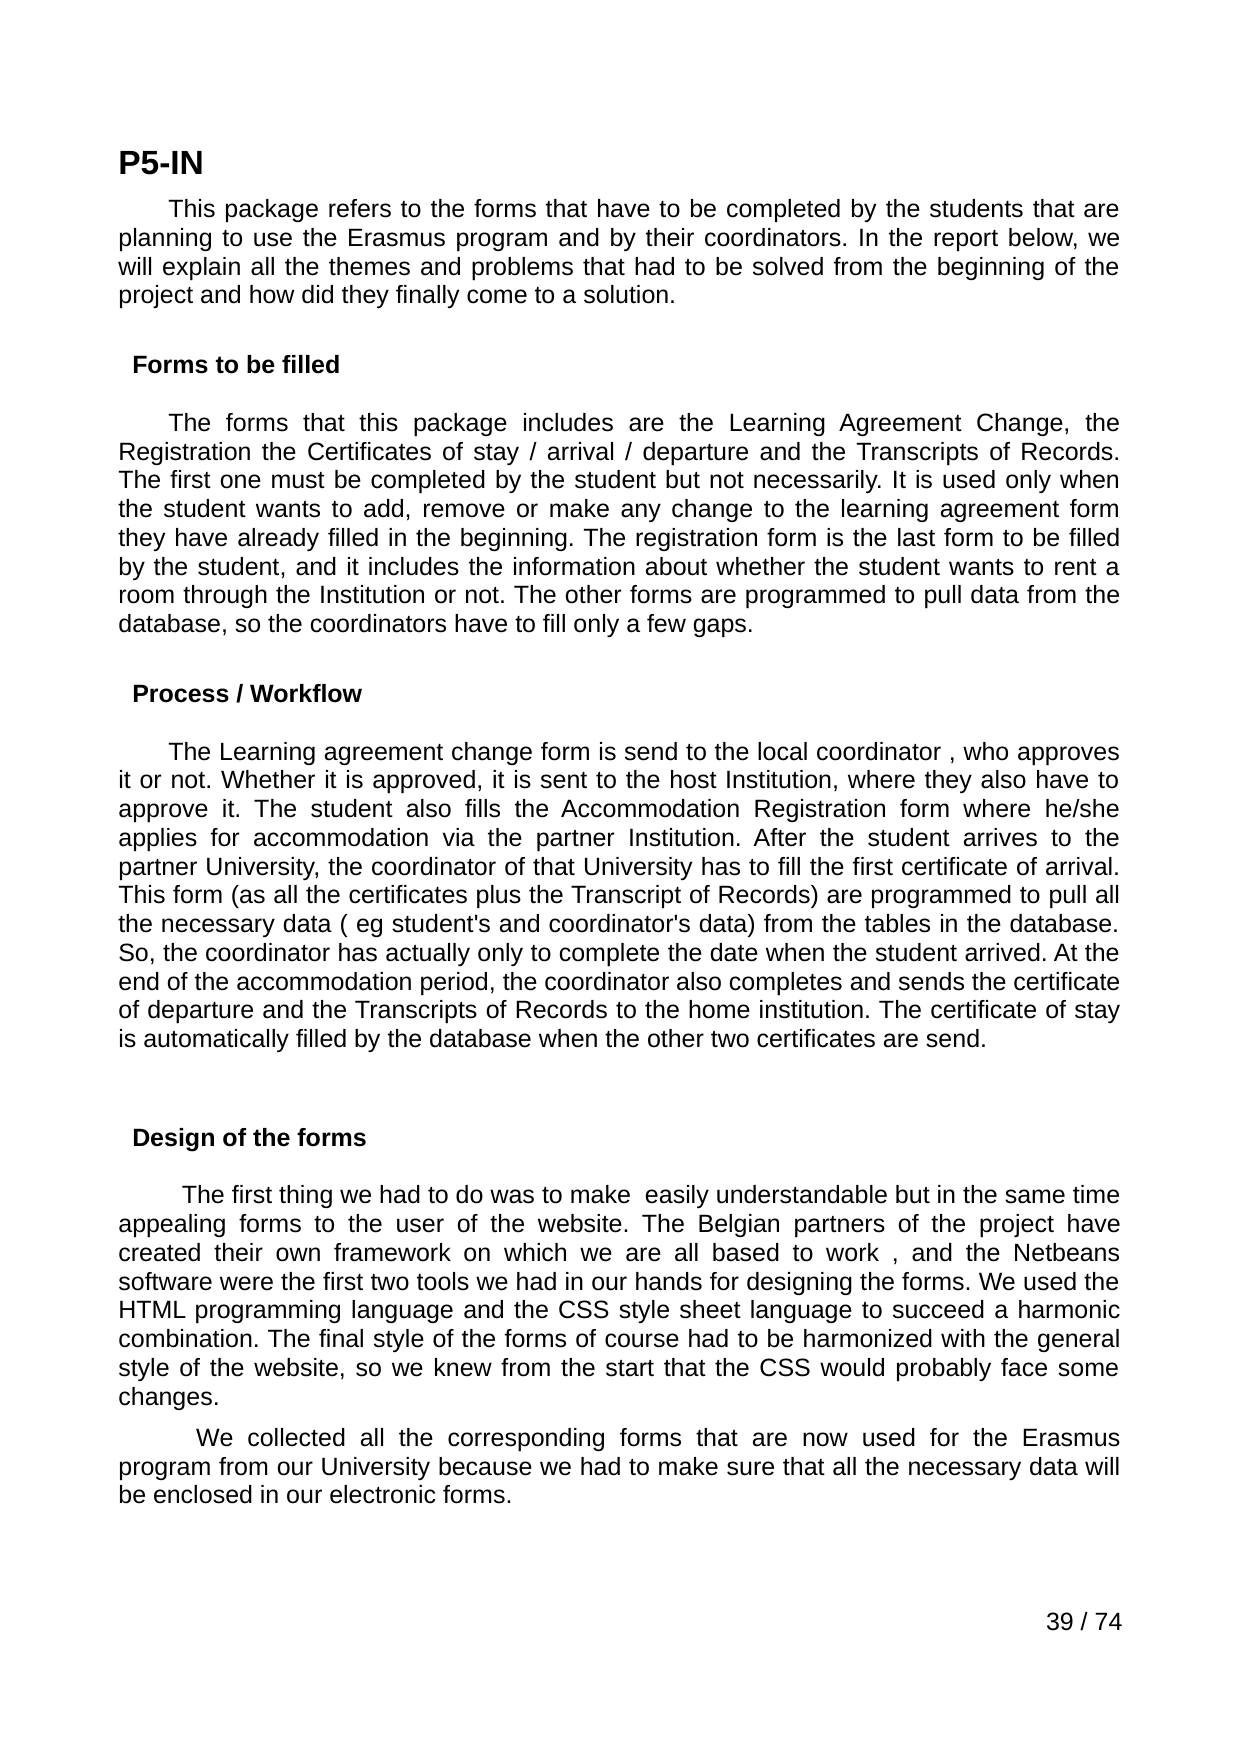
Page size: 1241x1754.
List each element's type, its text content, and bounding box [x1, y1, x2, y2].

text We collected all the corresponding forms that are now used for the Erasmus program from our University because we had to make sure that all the necessary data will be enclosed in our electronic forms. [118, 1423, 1122, 1509]
text The forms that this package includes are the Learning Agreement Change, the Registration the Certificates of stay / arrival / departure and the Transcripts of Records. The first one must be completed by the student but not necessarily. It is used only when the student wants to add, remove or make any change to the learning agreement form they have already filled in the beginning. The registration form is the last form to be filled by the student, and it includes the information about whether the student wants to rent a room through the Institution or not. The other forms are programmed to pull data from the database, so the coordinators have to fill only a few gaps. [118, 408, 1122, 638]
text Forms to be filled [118, 351, 1122, 379]
text This package refers to the forms that have to be completed by the students that are planning to use the Erasmus program and by their coordinators. In the report below, we will explain all the themes and problems that had to be solved from the beginning of the project and how did they finally come to a solution. [118, 194, 1122, 309]
text Process / Workflow [118, 679, 1122, 708]
text Design of the forms [118, 1123, 1122, 1152]
text The Learning agreement change form is send to the local coordinator , who approves it or not. Whether it is approved, it is sent to the host Institution, where they also have to approve it. The student also fills the Accommodation Registration form where he/she applies for accommodation via the partner Institution. After the student arrives to the partner University, the coordinator of that University has to fill the first certificate of arrival. This form (as all the certificates plus the Transcript of Records) are programmed to pull all the necessary data ( eg student's and coordinator's data) from the tables in the database. So, the coordinator has actually only to complete the date when the student arrived. At the end of the accommodation period, the coordinator also completes and sends the certificate of departure and the Transcripts of Records to the home institution. The certificate of stay is automatically filled by the database when the other two certificates are send. [118, 737, 1122, 1053]
subtitle P5-IN [118, 143, 1122, 182]
text The first thing we had to do was to make easily understandable but in the same time appealing forms to the user of the website. The Belgian partners of the project have created their own framework on which we are all based to work , and the Netbeans software were the first two tools we had in our hands for designing the forms. We used the HTML programming language and the CSS style sheet language to succeed a harmonic combination. The final style of the forms of course had to be harmonized with the general style of the website, so we knew from the start that the CSS would probably face some changes. [118, 1181, 1122, 1411]
